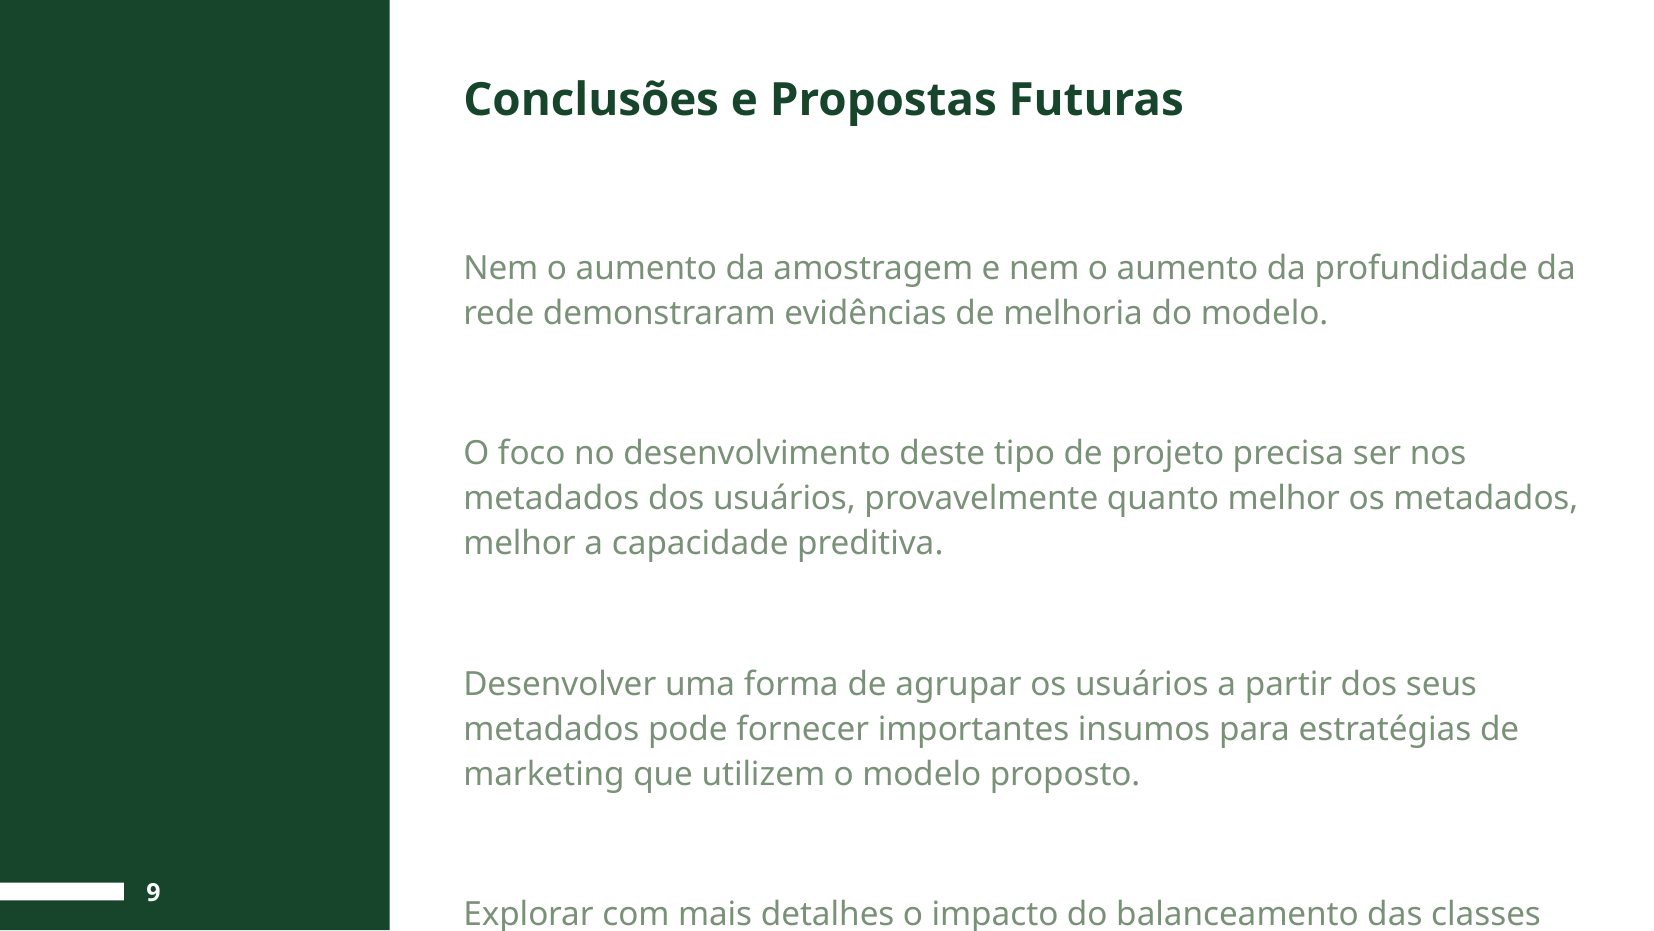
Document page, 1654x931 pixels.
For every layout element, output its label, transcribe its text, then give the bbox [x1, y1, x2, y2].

text_box [79, 870, 228, 913]
text_box Nem o aumento da amostragem e nem o aumento da profundidade da rede demonstraram evidências de melhoria do modelo. O foco no desenvolvimento deste tipo de projeto precisa ser nos metadados dos usuários, provavelmente quanto melhor os metadados, melhor a capacidade preditiva. Desenvolver uma forma de agrupar os usuários a partir dos seus metadados pode fornecer importantes insumos para estratégias de marketing que utilizem o modelo proposto. Explorar com mais detalhes o impacto do balanceamento das classes alvo ao se aplicar as regras de negócio para conversão da pontuação. [448, 236, 1601, 885]
text_box [0, 0, 390, 931]
text_box Conclusões e Propostas Futuras [448, 59, 1601, 177]
